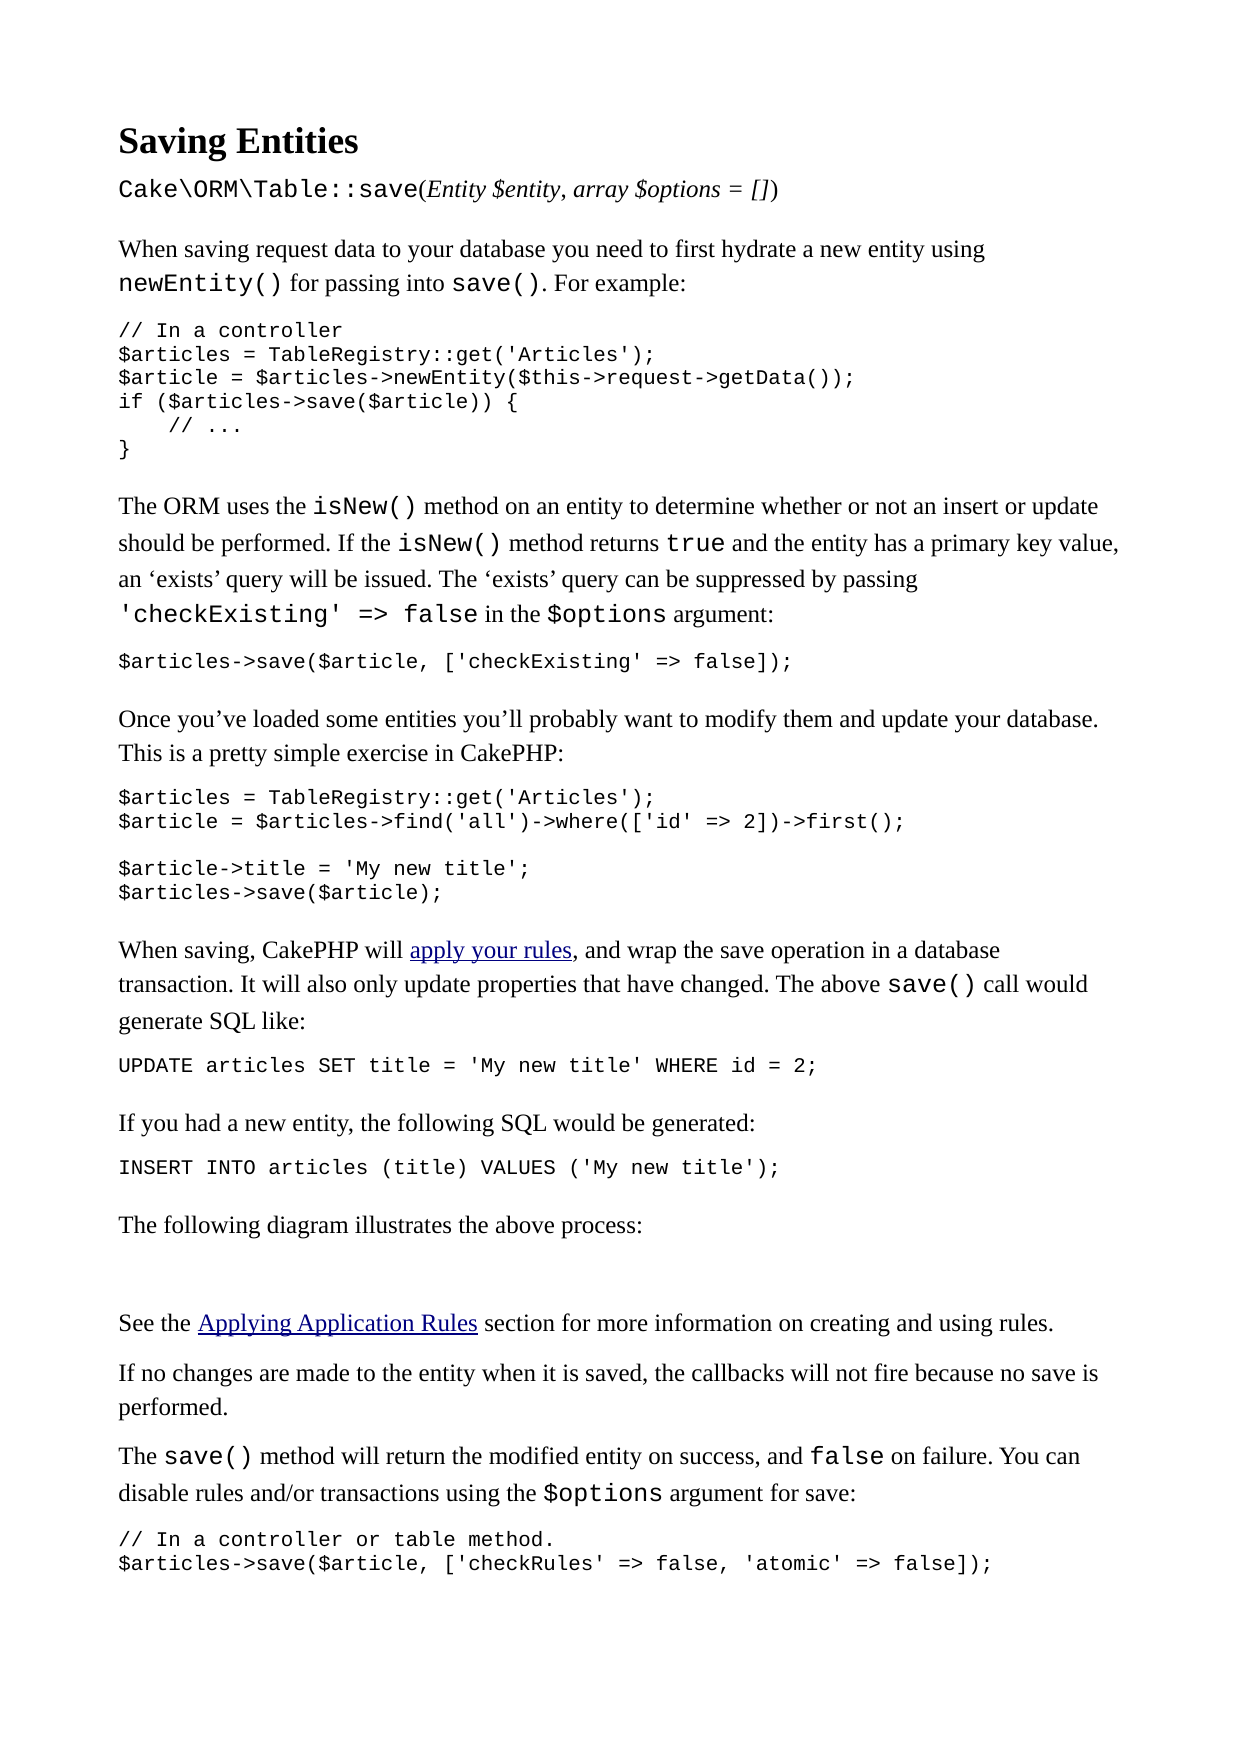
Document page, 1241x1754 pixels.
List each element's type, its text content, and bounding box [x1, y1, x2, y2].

subtitle Cake\ORM\Table::save(Entity $entity, array $options = []) [118, 174, 1122, 204]
text INSERT INTO articles (title) VALUES ('My new title'); [118, 1157, 1122, 1181]
text $articles->save($article); [118, 882, 1122, 906]
text The save() method will return the modified entity on success, and false on failure. You can disable rules and/or transactions using the $options argument for save: [118, 1441, 1122, 1508]
text If you had a new entity, the following SQL would be generated: [118, 1108, 1122, 1137]
text The following diagram illustrates the above process: [118, 1210, 1122, 1239]
text $articles->save($article, ['checkExisting' => false]); [118, 651, 1122, 674]
text } [118, 438, 1122, 462]
text UPDATE articles SET title = 'My new title' WHERE id = 2; [118, 1055, 1122, 1079]
text // In a controller [118, 320, 1122, 344]
text $article = $articles->find('all')->where(['id' => 2])->first(); [118, 811, 1122, 834]
text if ($articles->save($article)) { [118, 391, 1122, 415]
text $articles = TableRegistry::get('Articles'); [118, 344, 1122, 367]
text When saving request data to your database you need to first hydrate a new entity using newEntity() for passing into save(). For example: [118, 234, 1122, 299]
text If no changes are made to the entity when it is saved, the callbacks will not fire because no save is performed. [118, 1358, 1122, 1421]
text When saving, CakePHP will apply your rules, and wrap the save operation in a database transaction. It will also only update properties that have changed. The above save() call would generate SQL like: [118, 935, 1122, 1035]
text $article = $articles->newEntity($this->request->getData()); [118, 367, 1122, 391]
text See the Applying Application Rules section for more information on creating and using rules. [118, 1308, 1122, 1337]
subtitle Saving Entities [118, 118, 1122, 161]
text $articles->save($article, ['checkRules' => false, 'atomic' => false]); [118, 1553, 1122, 1577]
text Once you’ve loaded some entities you’ll probably want to modify them and update your database. This is a pretty simple exercise in CakePHP: [118, 704, 1122, 767]
text $article->title = 'My new title'; [118, 858, 1122, 882]
text // ... [118, 415, 1122, 438]
text The ORM uses the isNew() method on an entity to determine whether or not an insert or update should be performed. If the isNew() method returns true and the entity has a primary key value, an ‘exists’ query will be issued. The ‘exists’ query can be suppressed by passing 'checkExisting' => false in the $options argument: [118, 491, 1122, 630]
text $articles = TableRegistry::get('Articles'); [118, 787, 1122, 811]
text // In a controller or table method. [118, 1529, 1122, 1553]
